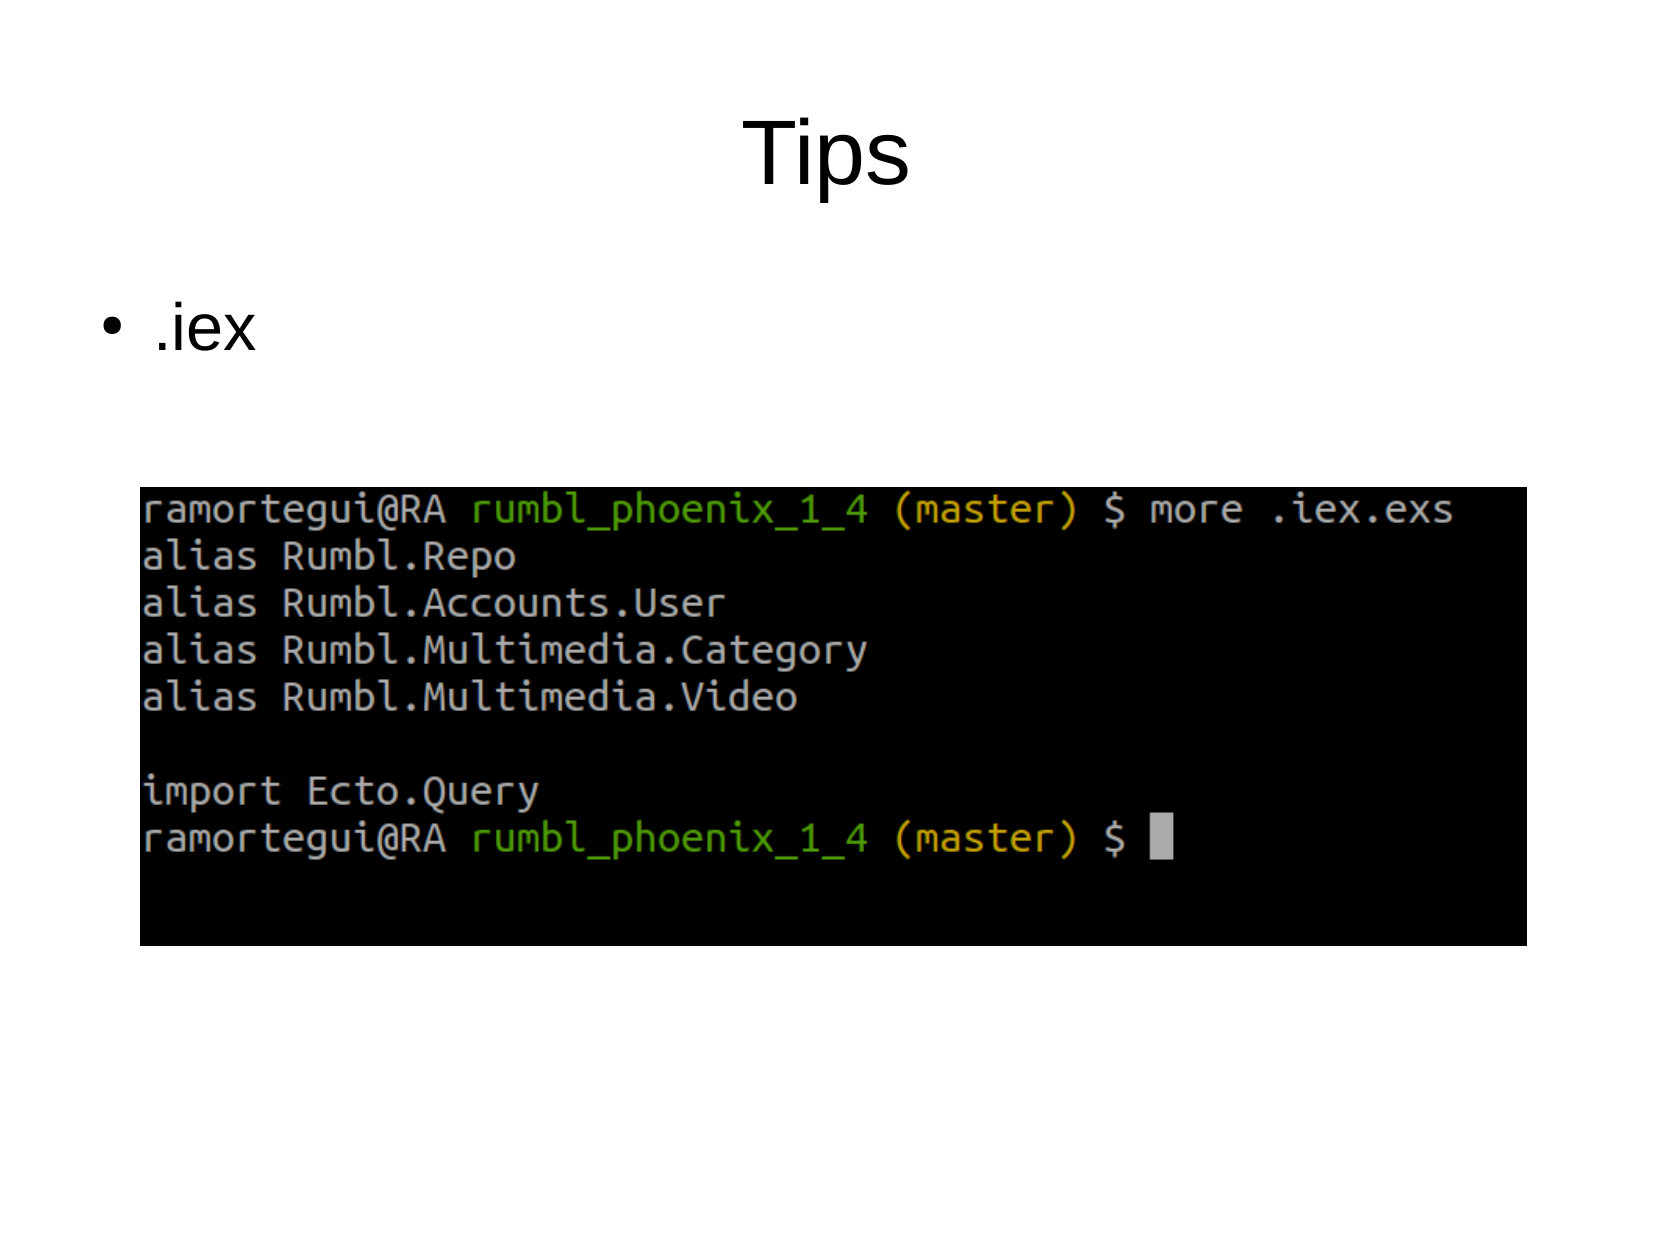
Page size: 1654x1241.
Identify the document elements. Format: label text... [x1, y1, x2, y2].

list .iex [82, 290, 1571, 1010]
title Tips [82, 49, 1571, 257]
picture [140, 487, 1527, 946]
